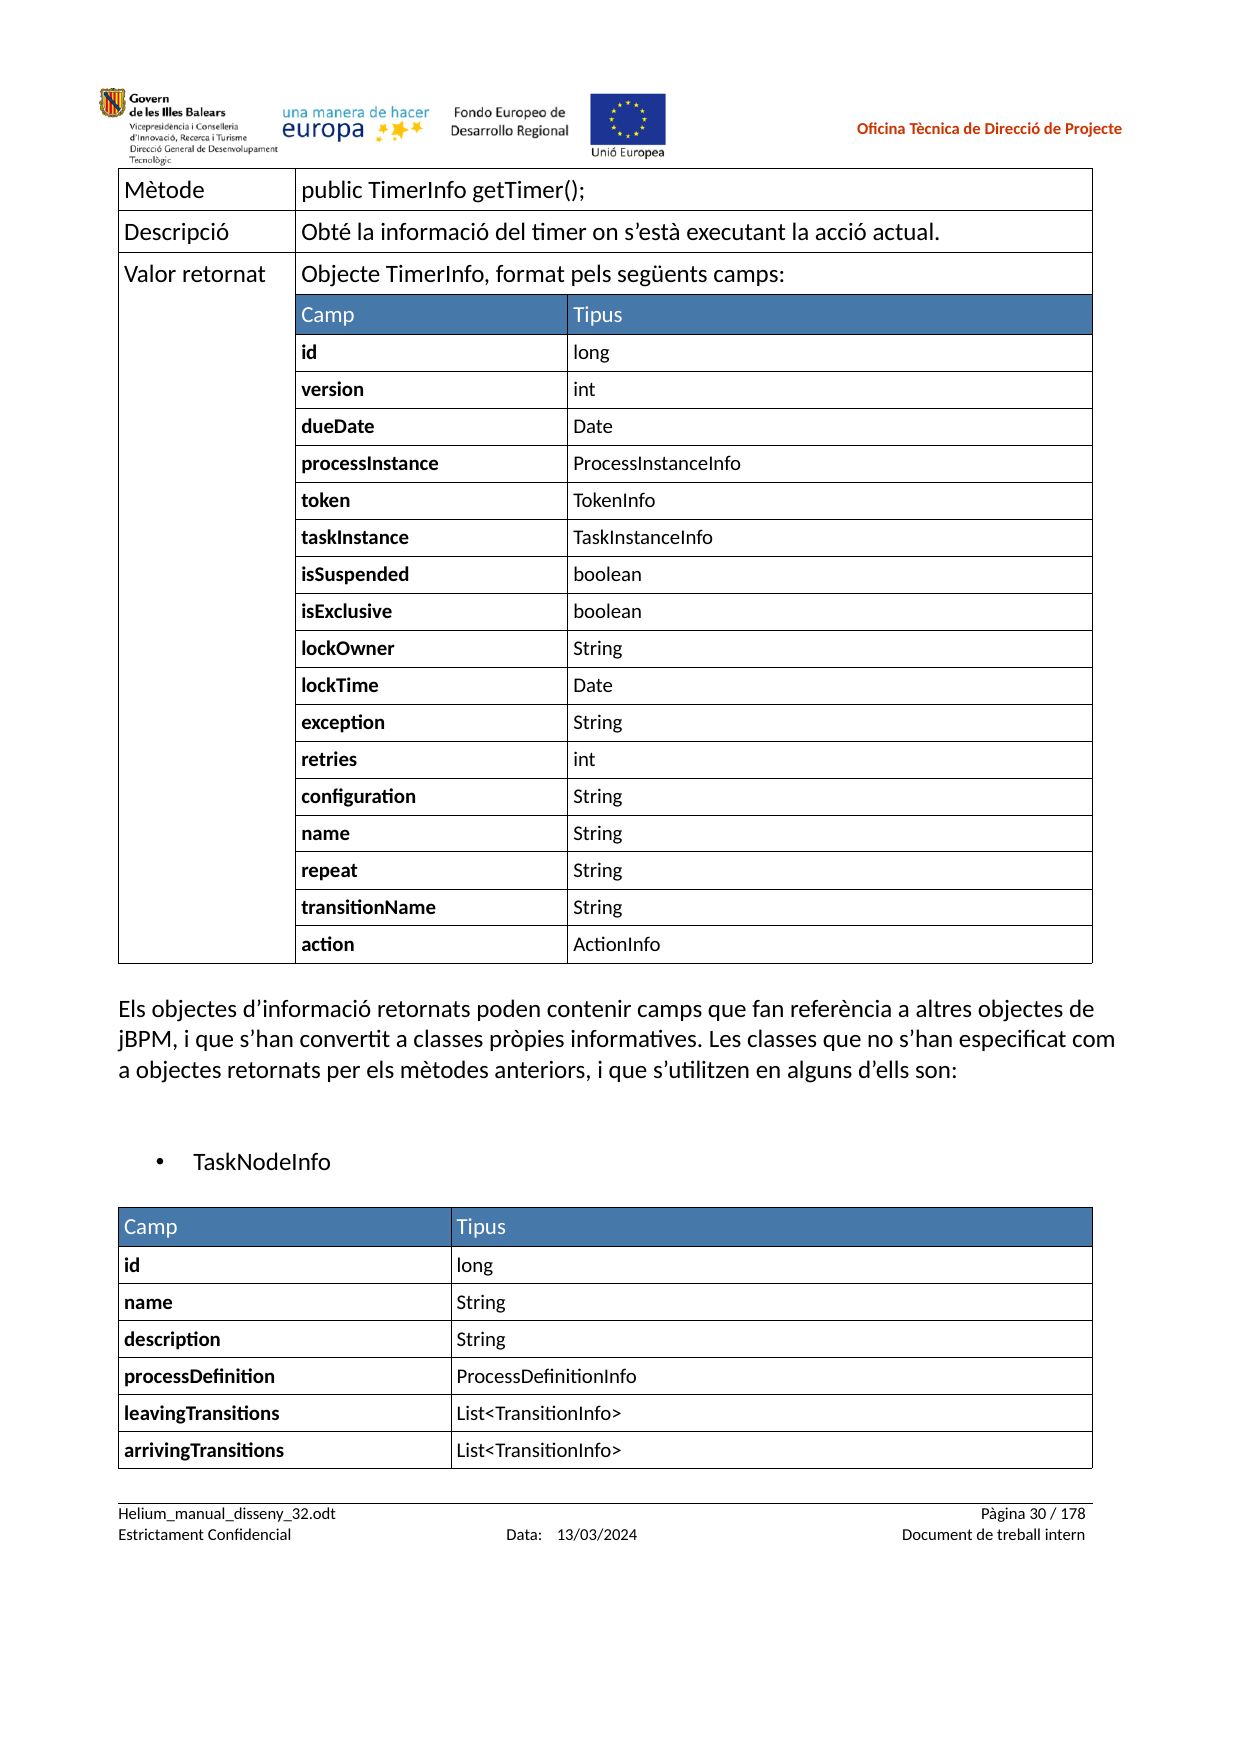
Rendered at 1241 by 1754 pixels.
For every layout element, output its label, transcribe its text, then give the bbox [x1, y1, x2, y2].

table_cell exception [296, 705, 567, 741]
table_cell id [296, 335, 567, 371]
table_cell boolean [568, 594, 1092, 629]
table_cell long [452, 1247, 1092, 1283]
table_cell taskInstance [296, 520, 567, 556]
table_cell arrivingTransitions [119, 1432, 451, 1468]
table_cell processInstance [296, 446, 567, 482]
table_cell name [119, 1284, 451, 1320]
table_cell dueDate [296, 409, 567, 445]
table_cell lockOwner [296, 631, 567, 667]
picture [99, 87, 668, 166]
table_cell int [568, 372, 1092, 408]
table_cell String [452, 1321, 1092, 1357]
table_cell transitionName [296, 890, 567, 925]
table_cell isExclusive [296, 594, 567, 629]
table_cell configuration [296, 779, 567, 814]
table_cell List<TransitionInfo> [452, 1432, 1092, 1468]
table_cell retries [296, 742, 567, 777]
table_header public TimerInfo getTimer(); [296, 169, 1092, 210]
table_cell Obté la informació del timer on s’està executant la acció actual. [296, 211, 1092, 252]
table_cell description [119, 1321, 451, 1357]
table_cell Valor retornat [119, 253, 295, 962]
table_header Mètode [119, 169, 295, 210]
table_cell ProcessInstanceInfo [568, 446, 1092, 482]
table_cell Descripció [119, 211, 295, 252]
table_cell String [568, 631, 1092, 667]
table_cell long [568, 335, 1092, 371]
table_cell version [296, 372, 567, 408]
table_header Tipus [452, 1208, 1092, 1246]
table_cell Date [568, 409, 1092, 445]
table_cell id [119, 1247, 451, 1283]
table_cell String [568, 705, 1092, 741]
text Els objectes d’informació retornats poden contenir camps que fan referència a altres objectes de jBPM, i que s’han convertit a classes pròpies informatives. Les classes que no s’han especificat com a objectes retornats per els mètodes anteriors, i que s’utilitzen en alguns d’ells son: [118, 993, 1122, 1084]
table_cell processDefinition [119, 1358, 451, 1394]
table_cell Camp [296, 295, 567, 334]
table_cell TaskInstanceInfo [568, 520, 1092, 556]
table_cell name [296, 816, 567, 851]
table_cell Date [568, 668, 1092, 703]
table_cell int [568, 742, 1092, 777]
table_cell leavingTransitions [119, 1395, 451, 1431]
list TaskNodeInfo [156, 1146, 1122, 1176]
table_cell ProcessDefinitionInfo [452, 1358, 1092, 1394]
table_header Camp [119, 1208, 451, 1246]
table_cell String [568, 779, 1092, 814]
table_cell isSuspended [296, 557, 567, 593]
table_cell TokenInfo [568, 483, 1092, 519]
table_cell Tipus [568, 295, 1092, 334]
table_cell String [568, 816, 1092, 851]
table_cell String [568, 852, 1092, 888]
table_cell Objecte TimerInfo, format pels següents camps: [296, 253, 1092, 294]
table_cell String [452, 1284, 1092, 1320]
table_cell ActionInfo [568, 926, 1092, 962]
table_cell repeat [296, 852, 567, 888]
table_cell lockTime [296, 668, 567, 703]
table_cell token [296, 483, 567, 519]
table_cell action [296, 926, 567, 962]
table_cell List<TransitionInfo> [452, 1395, 1092, 1431]
table_cell boolean [568, 557, 1092, 593]
table_cell String [568, 890, 1092, 925]
